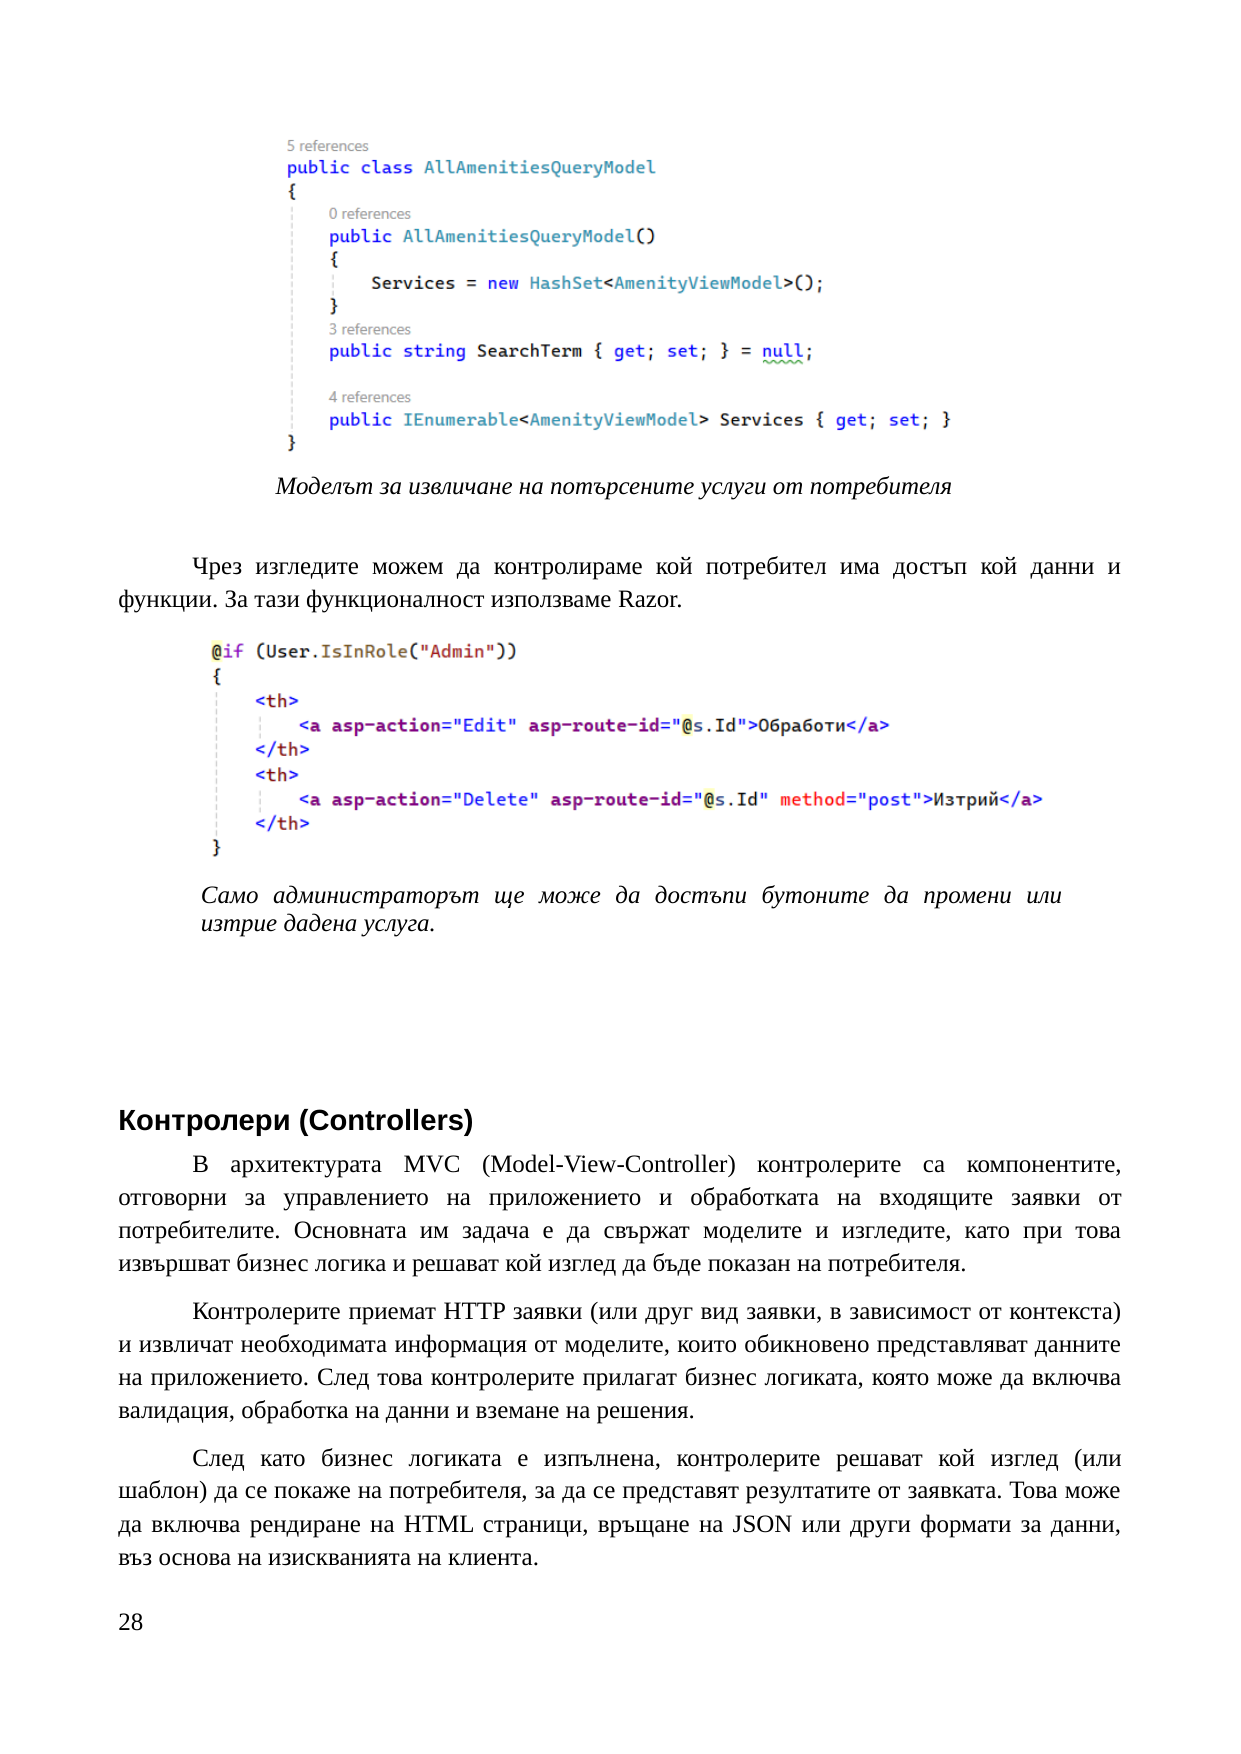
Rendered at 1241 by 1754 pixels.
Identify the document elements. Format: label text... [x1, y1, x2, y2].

text Чрез изгледите можем да контролираме кой потребител има достъп кой данни и функции. За тази функционалност използваме Razor. [118, 551, 1122, 613]
text Контролерите приемат HTTP заявки (или друг вид заявки, в зависимост от контекста) и извличат необходимата информация от моделите, които обикновено представляват данните на приложението. След това контролерите прилагат бизнес логиката, която може да включва валидация, обработка на данни и вземане на решения. [118, 1296, 1122, 1424]
picture [200, 632, 1063, 868]
text Само администраторът ще може да достъпи бутоните да промени или изтрие дадена услуга. [201, 868, 1063, 937]
text В архитектурата MVC (Model-View-Controller) контролерите са компонентите, отговорни за управлението на приложението и обработката на входящите заявки от потребителите. Основната им задача е да свържат моделите и изгледите, като при това извършват бизнес логика и решават кой изглед да бъде показан на потребителя. [118, 1149, 1122, 1277]
subtitle Контролери (Controllers) [118, 1103, 1122, 1137]
picture [275, 130, 965, 459]
text Моделът за извличане на потърсените услуги от потребителя [275, 459, 965, 499]
text След като бизнес логиката е изпълнена, контролерите решават кой изглед (или шаблон) да се покаже на потребителя, за да се представят резултатите от заявката. Това може да включва рендиране на HTML страници, връщане на JSON или други формати за данни, въз основа на изискванията на клиента. [118, 1443, 1122, 1570]
